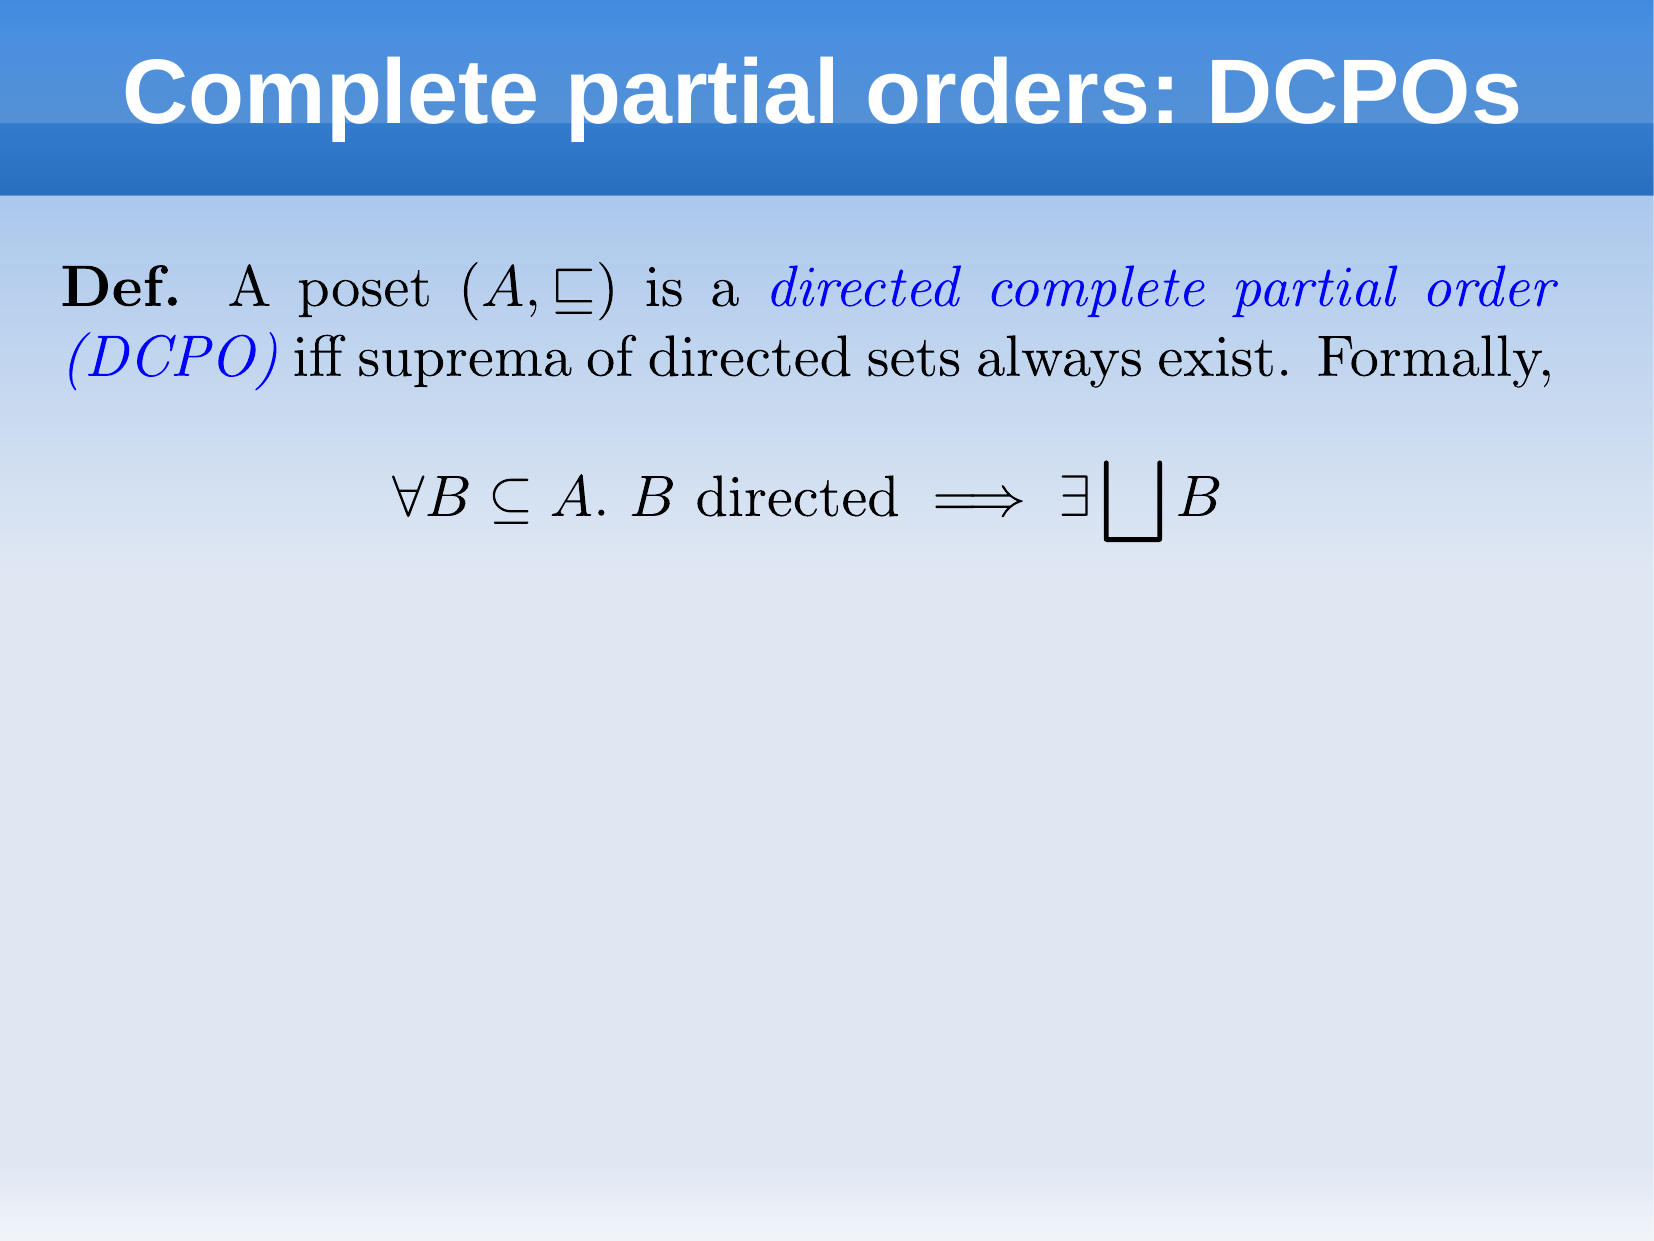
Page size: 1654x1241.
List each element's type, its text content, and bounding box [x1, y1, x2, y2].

title Complete partial orders: DCPOs [59, 0, 1588, 188]
picture [0, 0, 1654, 1241]
